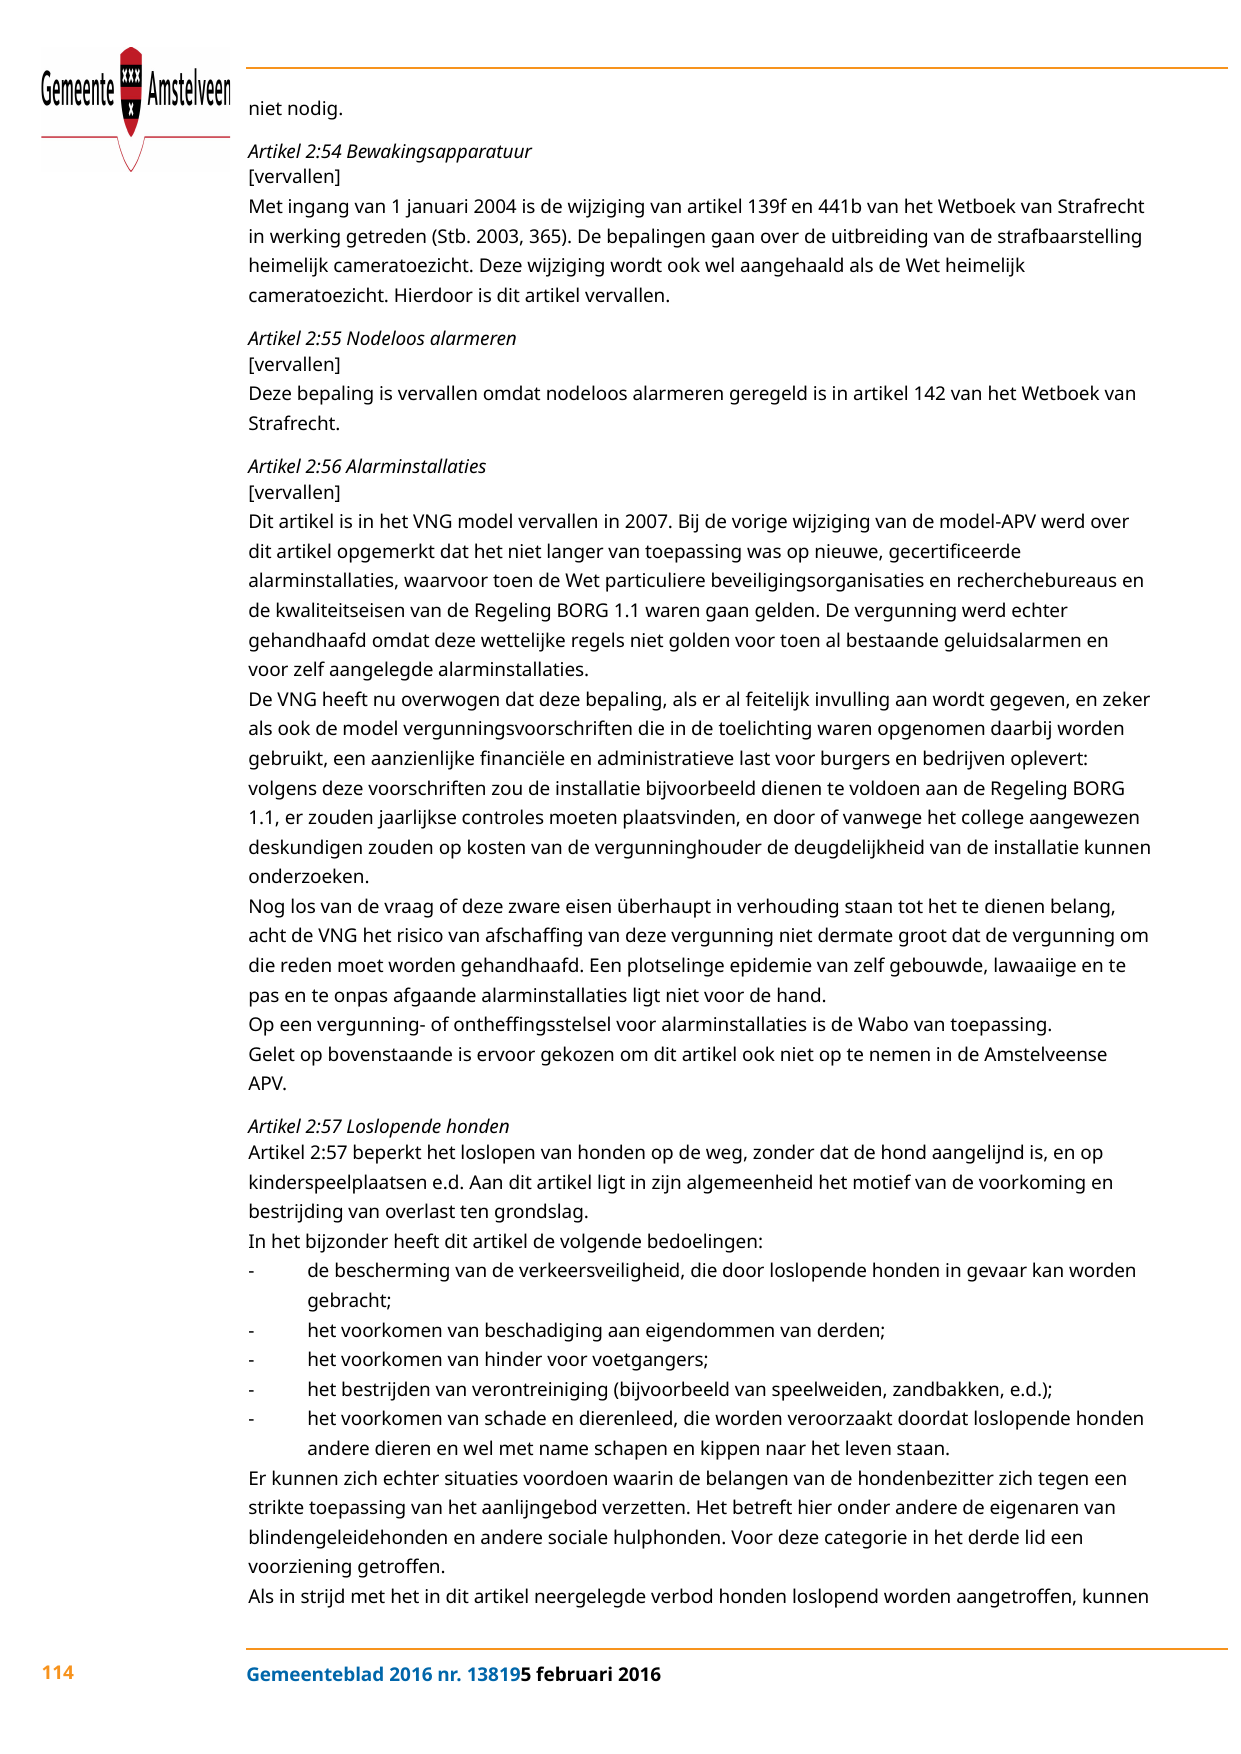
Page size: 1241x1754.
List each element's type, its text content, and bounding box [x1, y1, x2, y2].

text Artikel 2:54 Bewakingsapparatuur [248, 138, 1152, 164]
text Artikel 2:57 Loslopende honden [248, 1114, 1152, 1139]
text [vervallen] [248, 164, 1152, 189]
text Artikel 2:55 Nodeloos alarmeren [248, 325, 1152, 351]
text Als in strijd met het in dit artikel neergelegde verbod honden loslopend worden aangetroffen, kunnen [248, 1583, 1152, 1609]
list het bestrijden van verontreiniging (bijvoorbeeld van speelweiden, zandbakken, e.d.); [248, 1376, 1152, 1402]
text Er kunnen zich echter situaties voordoen waarin de belangen van de hondenbezitter zich tegen een strikte toepassing van het aanlijngebod verzetten. Het betreft hier onder andere de eigenaren van blindengeleidehonden en andere sociale hulphonden. Voor deze categorie in het derde lid een voorziening getroffen. [248, 1465, 1152, 1579]
list het voorkomen van hinder voor voetgangers; [248, 1346, 1152, 1372]
picture [41, 47, 231, 172]
text [vervallen] [248, 351, 1152, 377]
text De VNG heeft nu overwogen dat deze bepaling, als er al feitelijk invulling aan wordt gegeven, en zeker als ook de model vergunningsvoorschriften die in de toelichting waren opgenomen daarbij worden gebruikt, een aanzienlijke financiële en administratieve last voor burgers en bedrijven oplevert: volgens deze voorschriften zou de installatie bijvoorbeeld dienen te voldoen aan de Regeling BORG 1.1, er zouden jaarlijkse controles moeten plaatsvinden, en door of vanwege het college aangewezen deskundigen zouden op kosten van de vergunninghouder de deugdelijkheid van de installatie kunnen onderzoeken. [248, 686, 1152, 889]
list de bescherming van de verkeersveiligheid, die door loslopende honden in gevaar kan worden gebracht; [248, 1258, 1152, 1313]
text Artikel 2:56 Alarminstallaties [248, 453, 1152, 479]
text Nog los van de vraag of deze zware eisen überhaupt in verhouding staan tot het te dienen belang, acht de VNG het risico van afschaffing van deze vergunning niet dermate groot dat de vergunning om die reden moet worden gehandhaafd. Een plotselinge epidemie van zelf gebouwde, lawaaiige en te pas en te onpas afgaande alarminstallaties ligt niet voor de hand. [248, 893, 1152, 1007]
text Deze bepaling is vervallen omdat nodeloos alarmeren geregeld is in artikel 142 van het Wetboek van Strafrecht. [248, 380, 1152, 436]
text Met ingang van 1 januari 2004 is de wijziging van artikel 139f en 441b van het Wetboek van Strafrecht in werking getreden (Stb. 2003, 365). De bepalingen gaan over de uitbreiding van de strafbaarstelling heimelijk cameratoezicht. Deze wijziging wordt ook wel aangehaald als de Wet heimelijk cameratoezicht. Hierdoor is dit artikel vervallen. [248, 193, 1152, 308]
text niet nodig. [248, 95, 1152, 121]
text In het bijzonder heeft dit artikel de volgende bedoelingen: [248, 1228, 1152, 1254]
text Artikel 2:57 beperkt het loslopen van honden op de weg, zonder dat de hond aangelijnd is, en op kinderspeelplaatsen e.d. Aan dit artikel ligt in zijn algemeenheid het motief van de voorkoming en bestrijding van overlast ten grondslag. [248, 1139, 1152, 1224]
list het voorkomen van schade en dierenleed, die worden veroorzaakt doordat loslopende honden andere dieren en wel met name schapen en kippen naar het leven staan. [248, 1406, 1152, 1461]
text Dit artikel is in het VNG model vervallen in 2007. Bij de vorige wijziging van de model-APV werd over dit artikel opgemerkt dat het niet langer van toepassing was op nieuwe, gecertificeerde alarminstallaties, waarvoor toen de Wet particuliere beveiligingsorganisaties en recherchebureaus en de kwaliteitseisen van de Regeling BORG 1.1 waren gaan gelden. De vergunning werd echter gehandhaafd omdat deze wettelijke regels niet golden voor toen al bestaande geluidsalarmen en voor zelf aangelegde alarminstallaties. [248, 508, 1152, 682]
text Op een vergunning- of ontheffingsstelsel voor alarminstallaties is de Wabo van toepassing. [248, 1011, 1152, 1037]
text [vervallen] [248, 479, 1152, 504]
list het voorkomen van beschadiging aan eigendommen van derden; [248, 1317, 1152, 1343]
text Gelet op bovenstaande is ervoor gekozen om dit artikel ook niet op te nemen in de Amstelveense APV. [248, 1041, 1152, 1096]
